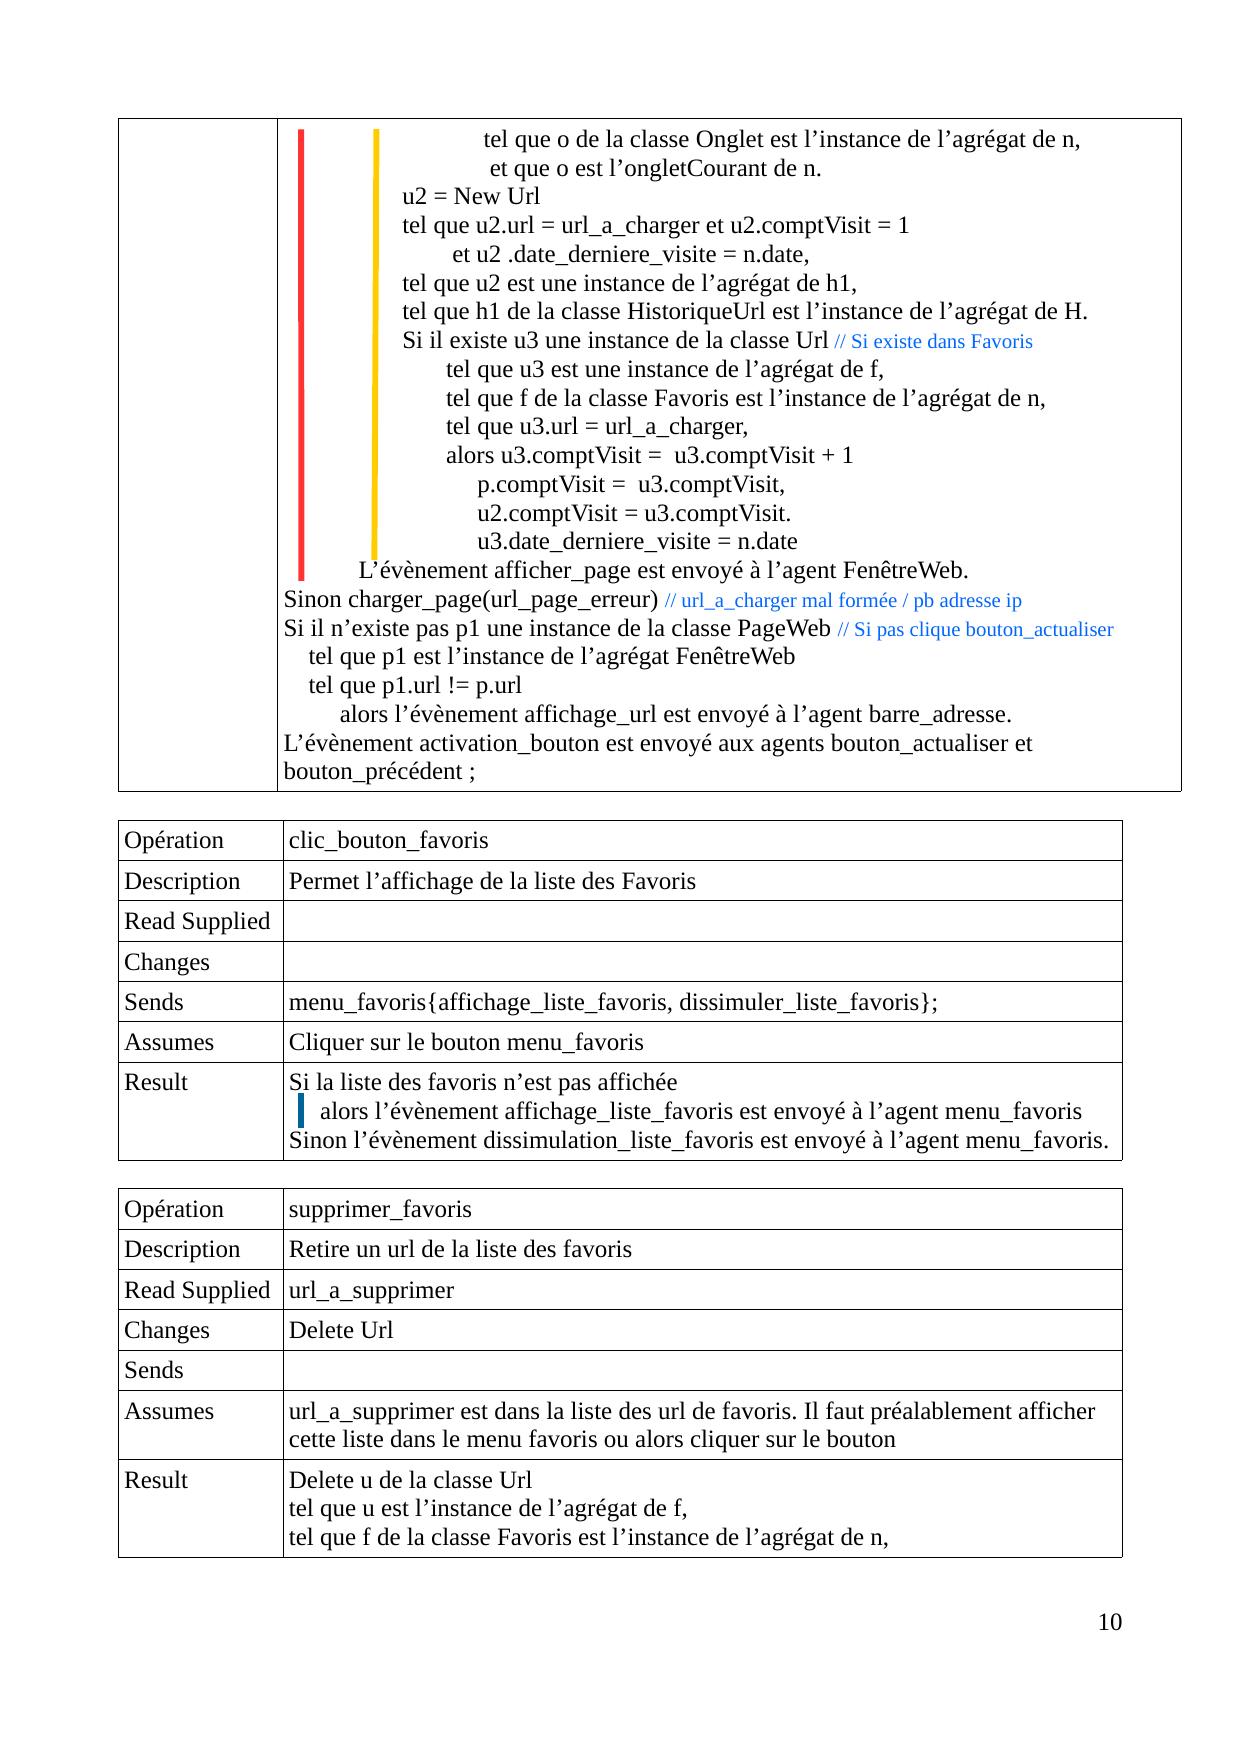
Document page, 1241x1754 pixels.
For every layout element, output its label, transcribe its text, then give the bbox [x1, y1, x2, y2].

table_cell Changes [119, 942, 283, 981]
table_header Opération [119, 821, 283, 860]
table_cell Read Supplied [119, 901, 283, 941]
table_cell [284, 942, 1122, 981]
table_header supprimer_favoris [284, 1189, 1122, 1229]
table_cell Permet l’affichage de la liste des Favoris [284, 861, 1122, 900]
table_cell Si la liste des favoris n’est pas affichée alors l’évènement affichage_liste_favoris est envoyé à l’agent menu_favoris Sinon l’évènement dissimulation_liste_favoris est envoyé à l’agent menu_favoris. [284, 1063, 1122, 1159]
table_cell [119, 119, 277, 791]
table_cell Result [119, 1063, 283, 1159]
table_cell Sends [119, 1351, 283, 1390]
table_cell Assumes [119, 1391, 283, 1459]
table_cell Delete u de la classe Url tel que u est l’instance de l’agrégat de f, tel que f de la classe Favoris est l’instance de l’agrégat de n, [284, 1460, 1122, 1557]
table_cell url_a_supprimer [284, 1270, 1122, 1309]
table_cell Read Supplied [119, 1270, 283, 1309]
table_cell Sends [119, 982, 283, 1021]
table_cell Result [119, 1460, 283, 1557]
table_cell Retire un url de la liste des favoris [284, 1230, 1122, 1269]
table_header clic_bouton_favoris [284, 821, 1122, 860]
table_cell Description [119, 1230, 283, 1269]
table_cell Changes [119, 1310, 283, 1349]
table_cell Delete Url [284, 1310, 1122, 1349]
table_cell url_a_supprimer est dans la liste des url de favoris. Il faut préalablement afficher cette liste dans le menu favoris ou alors cliquer sur le bouton [284, 1391, 1122, 1459]
table_header Opération [119, 1189, 283, 1229]
table_cell menu_favoris{affichage_liste_favoris, dissimuler_liste_favoris}; [284, 982, 1122, 1021]
table_cell Cliquer sur le bouton menu_favoris [284, 1022, 1122, 1062]
table_cell tel que o de la classe Onglet est l’instance de l’agrégat de n, et que o est l’ongletCourant de n. u2 = New Url tel que u2.url = url_a_charger et u2.comptVisit = 1 et u2 .date_derniere_visite = n.date, tel que u2 est une instance de l’agrégat de h1, tel que h1 de la classe HistoriqueUrl est l’instance de l’agrégat de H. Si il existe u3 une instance de la classe Url // Si existe dans Favoris tel que u3 est une instance de l’agrégat de f, tel que f de la classe Favoris est l’instance de l’agrégat de n, tel que u3.url = url_a_charger, alors u3.comptVisit = u3.comptVisit + 1 p.comptVisit = u3.comptVisit, u2.comptVisit = u3.comptVisit. u3.date_derniere_visite = n.date L’évènement afficher_page est envoyé à l’agent FenêtreWeb. Sinon charger_page(url_page_erreur) // url_a_charger mal formée / pb adresse ip Si il n’existe pas p1 une instance de la classe PageWeb // Si pas clique bouton_actualiser tel que p1 est l’instance de l’agrégat FenêtreWeb tel que p1.url != p.url alors l’évènement affichage_url est envoyé à l’agent barre_adresse. L’évènement activation_bouton est envoyé aux agents bouton_actualiser et bouton_précédent ; [278, 119, 1181, 791]
table_cell [284, 1351, 1122, 1390]
table_cell [284, 901, 1122, 941]
table_cell Description [119, 861, 283, 900]
table_cell Assumes [119, 1022, 283, 1062]
